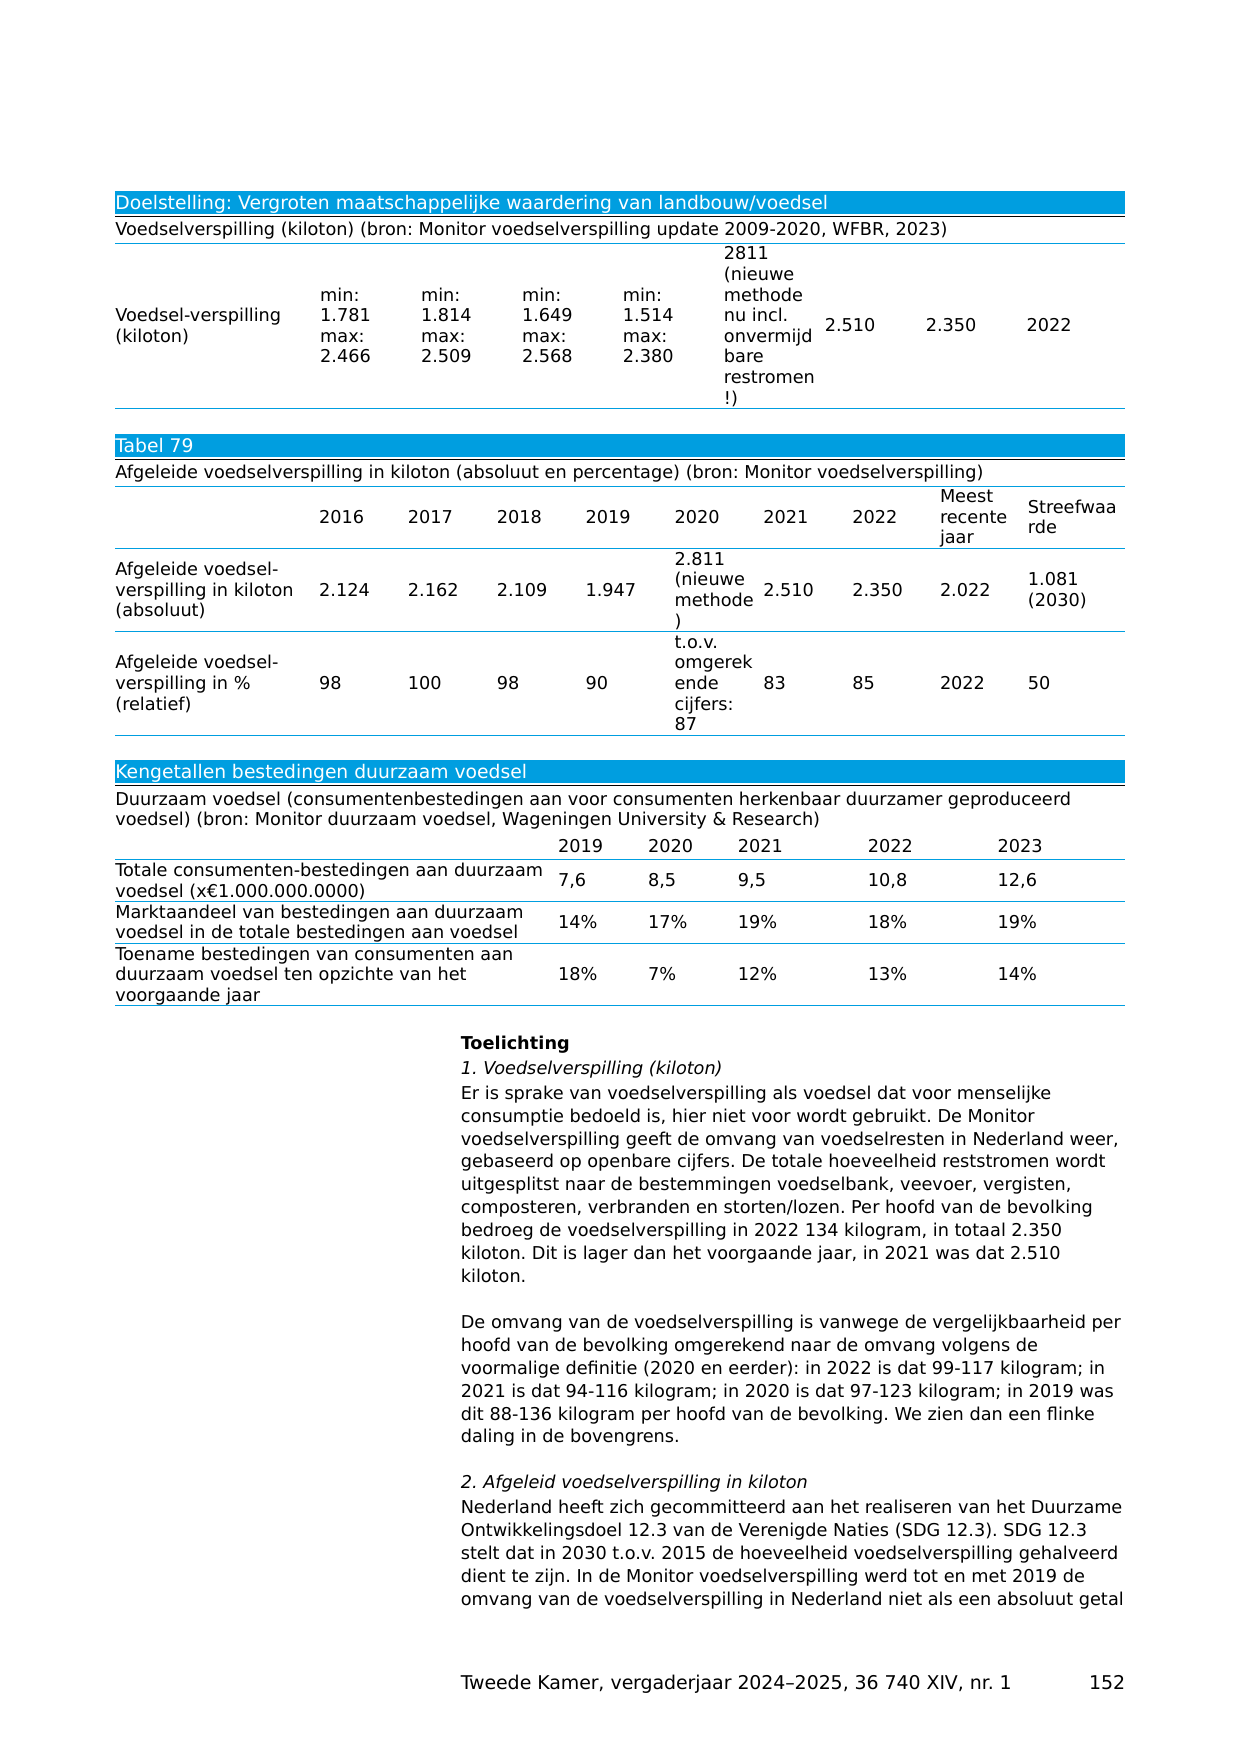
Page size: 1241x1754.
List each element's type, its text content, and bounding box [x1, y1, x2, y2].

table_cell Afgeleide voedsel-verspilling in kiloton (absoluut) [115, 549, 316, 631]
table_cell Marktaandeel van bestedingen aan duurzaam voedsel in de totale bestedingen aan voedsel [115, 902, 555, 943]
text Toelichting [461, 1031, 1125, 1054]
table_cell Meest recente jaar [937, 487, 1025, 548]
table_cell 1.081 (2030) [1025, 549, 1125, 631]
table_cell 2021 [760, 487, 849, 548]
table_cell 2020 [645, 833, 735, 859]
text 2. Afgeleid voedselverspilling in kiloton [461, 1470, 1125, 1493]
table_cell 2022 [937, 632, 1025, 735]
table_cell 2017 [405, 487, 494, 548]
table_cell 7% [645, 944, 735, 1005]
table_cell 2.109 [494, 549, 582, 631]
table_cell 2.162 [405, 549, 494, 631]
table_cell [115, 487, 316, 548]
table_cell 2018 [494, 487, 582, 548]
table_cell 2.350 [923, 244, 1023, 408]
table_cell 50 [1025, 632, 1125, 735]
table_cell Totale consumenten-bestedingen aan duurzaam voedsel (x€1.000.000.0000) [115, 860, 555, 901]
table_cell Toename bestedingen van consumenten aan duurzaam voedsel ten opzichte van het voorgaande jaar [115, 944, 555, 1005]
table_cell Afgeleide voedsel-verspilling in % (relatief) [115, 632, 316, 735]
text Er is sprake van voedselverspilling als voedsel dat voor menselijke consumptie bedoeld is, hier niet voor wordt gebruikt. De Monitor voedselverspilling geeft de omvang van voedselresten in Nederland weer, gebaseerd op openbare cijfers. De totale hoeveelheid reststromen wordt uitgesplitst naar de bestemmingen voedselbank, veevoer, vergisten, composteren, verbranden en storten/lozen. Per hoofd van de bevolking bedroeg de voedselverspilling in 2022 134 kilogram, in totaal 2.350 kiloton. Dit is lager dan het voorgaande jaar, in 2021 was dat 2.510 kiloton. [461, 1081, 1125, 1287]
table_cell 1.947 [583, 549, 671, 631]
table_cell 2016 [316, 487, 405, 548]
table_cell 12,6 [995, 860, 1125, 901]
table_cell 13% [865, 944, 994, 1005]
table_cell 8,5 [645, 860, 735, 901]
table_cell 2.510 [760, 549, 849, 631]
table_cell min: 1.781 max: 2.466 [317, 244, 418, 408]
table_cell 19% [735, 902, 865, 943]
table_cell min: 1.514 max: 2.380 [620, 244, 721, 408]
table_cell 9,5 [735, 860, 865, 901]
table_cell Voedsel-verspilling (kiloton) [115, 244, 317, 408]
table_cell Afgeleide voedselverspilling in kiloton (absoluut en percentage) (bron: Monitor voedselverspilling) [115, 460, 1125, 486]
table_cell 2022 [1024, 244, 1125, 408]
table_cell t.o.v. omgerekende cijfers: 87 [671, 632, 760, 735]
table_cell min: 1.649 max: 2.568 [519, 244, 620, 408]
table_cell 2.124 [316, 549, 405, 631]
table_cell 2023 [995, 833, 1125, 859]
table_cell 14% [995, 944, 1125, 1005]
table_cell 2.350 [849, 549, 937, 631]
table_cell 2022 [865, 833, 994, 859]
table_cell 2020 [671, 487, 760, 548]
table_cell 90 [583, 632, 671, 735]
table_cell 2021 [735, 833, 865, 859]
table_cell 2.811 (nieuwe methode) [671, 549, 760, 631]
text Nederland heeft zich gecommitteerd aan het realiseren van het Duurzame Ontwikkelingsdoel 12.3 van de Verenigde Naties (SDG 12.3). SDG 12.3 stelt dat in 2030 t.o.v. 2015 de hoeveelheid voedselverspilling gehalveerd dient te zijn. In de Monitor voedselverspilling werd tot en met 2019 de omvang van de voedselverspilling in Nederland niet als een absoluut getal [461, 1495, 1125, 1610]
text De omvang van de voedselverspilling is vanwege de vergelijkbaarheid per hoofd van de bevolking omgerekend naar de omvang volgens de voormalige definitie (2020 en eerder): in 2022 is dat 99-117 kilogram; in 2021 is dat 94-116 kilogram; in 2020 is dat 97-123 kilogram; in 2019 was dit 88-136 kilogram per hoofd van de bevolking. We zien dan een flinke daling in de bovengrens. [461, 1310, 1125, 1447]
table_cell 2811 (nieuwe methode nu incl. onvermijdbare restromen!) [721, 244, 822, 408]
table_cell 17% [645, 902, 735, 943]
table_cell 83 [760, 632, 849, 735]
table_cell 12% [735, 944, 865, 1005]
text 1. Voedselverspilling (kiloton) [461, 1056, 1125, 1079]
table_cell 2.022 [937, 549, 1025, 631]
table_cell Streefwaarde [1025, 487, 1125, 548]
table_cell 2019 [583, 487, 671, 548]
table_cell 2019 [555, 833, 645, 859]
table_cell 10,8 [865, 860, 994, 901]
table_cell 18% [555, 944, 645, 1005]
table_cell Duurzaam voedsel (consumentenbestedingen aan voor consumenten herkenbaar duurzamer geproduceerd voedsel) (bron: Monitor duurzaam voedsel, Wageningen University & Research) [115, 786, 1125, 833]
table_cell 98 [494, 632, 582, 735]
table_cell 14% [555, 902, 645, 943]
table_cell 2022 [849, 487, 937, 548]
table_cell min: 1.814 max: 2.509 [418, 244, 519, 408]
table_cell 19% [995, 902, 1125, 943]
table_cell 7,6 [555, 860, 645, 901]
table_cell 18% [865, 902, 994, 943]
table_cell Voedselverspilling (kiloton) (bron: Monitor voedselverspilling update 2009-2020, WFBR, 2023) [115, 217, 1125, 243]
table_cell 85 [849, 632, 937, 735]
table_cell 98 [316, 632, 405, 735]
table_cell 100 [405, 632, 494, 735]
table_cell [115, 833, 555, 859]
table_cell 2.510 [822, 244, 923, 408]
